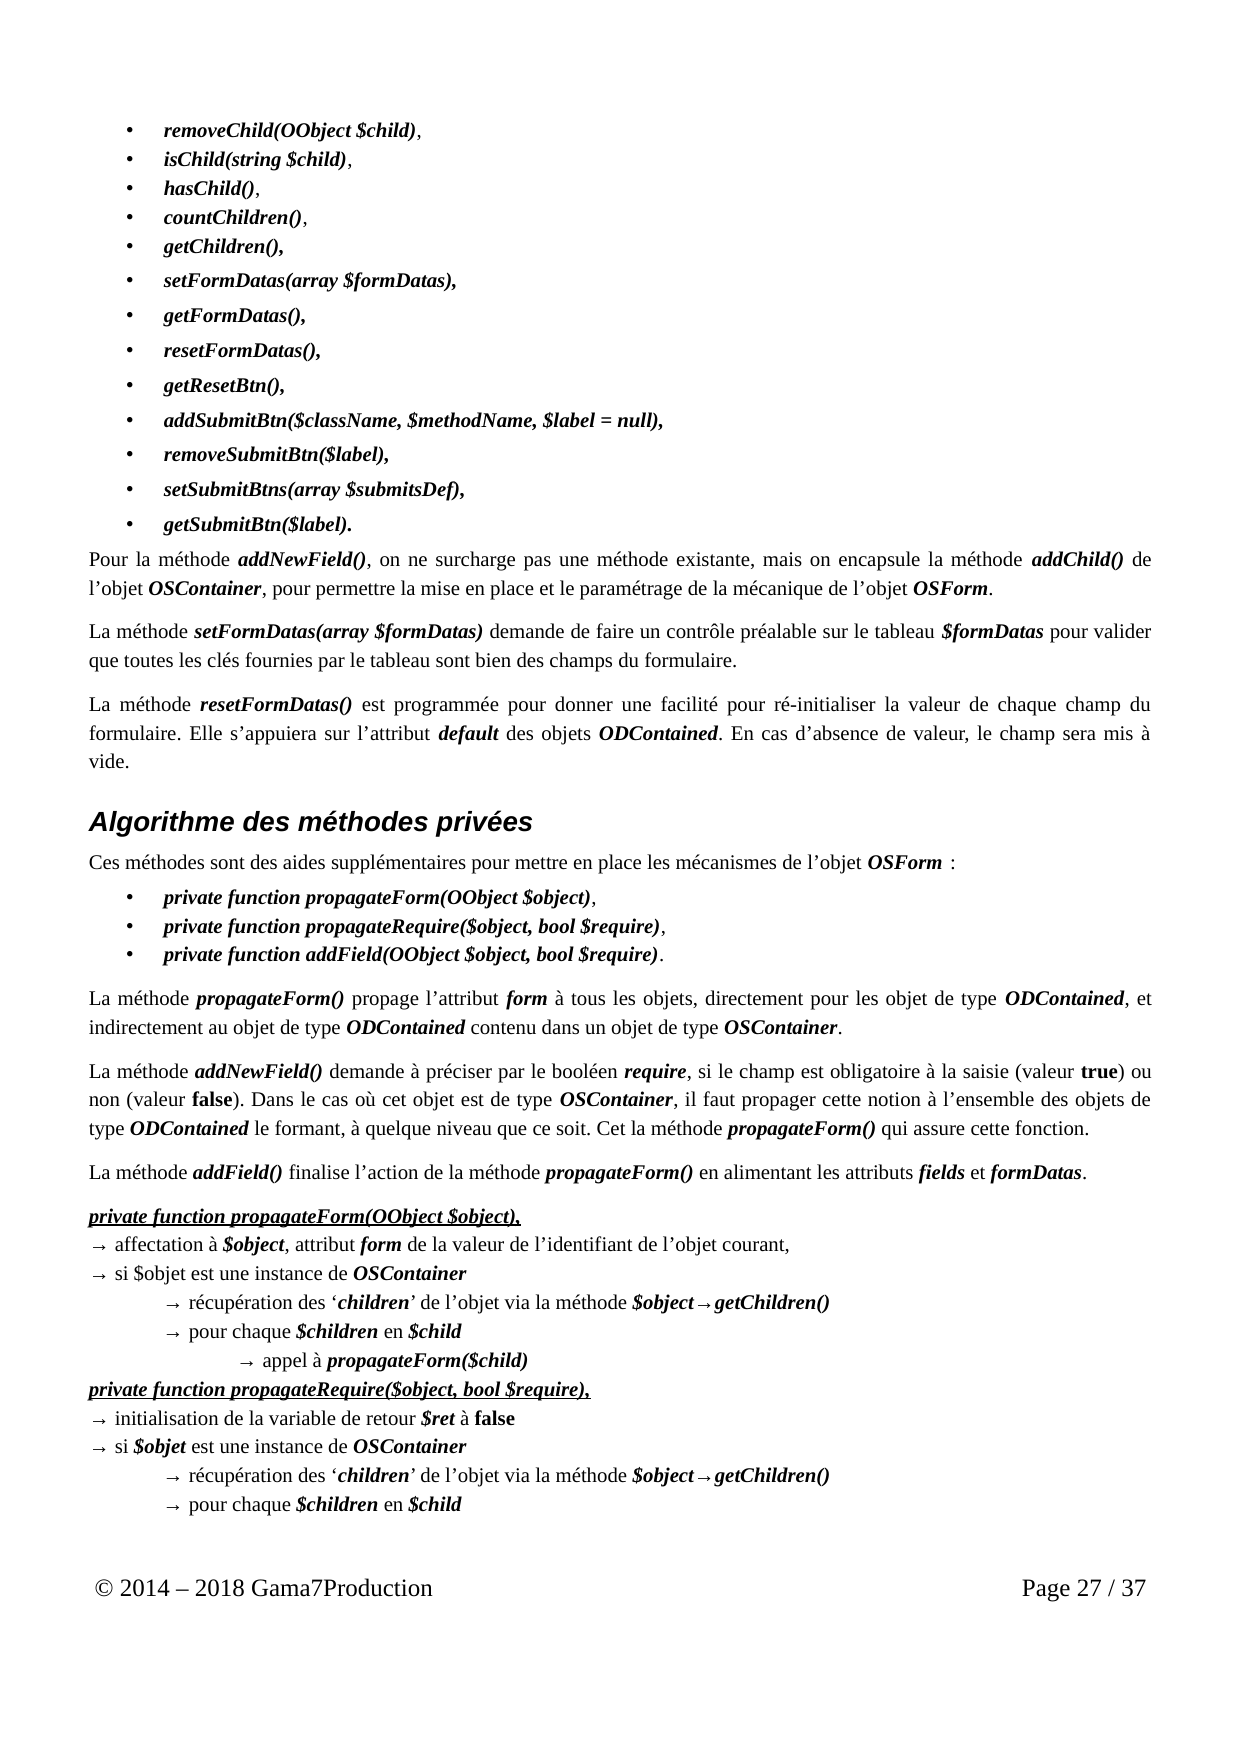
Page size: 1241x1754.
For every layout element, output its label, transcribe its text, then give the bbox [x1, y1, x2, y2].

list removeChild(OObject $child), [126, 118, 1152, 142]
list setFormDatas(array $formDatas), [126, 268, 1152, 292]
list getChildren(), [126, 233, 1152, 258]
text → affectation à $object, attribut form de la valeur de l’identifiant de l’objet courant, [88, 1232, 1152, 1256]
text Ces méthodes sont des aides supplémentaires pour mettre en place les mécanismes de l’objet OSForm : [88, 850, 1152, 874]
list getSubmitBtn($label). [126, 512, 1152, 536]
list addSubmitBtn($className, $methodName, $label = null), [126, 407, 1152, 432]
subtitle Algorithme des méthodes privées [88, 806, 1152, 837]
list hasChild(), [126, 176, 1152, 200]
text La méthode setFormDatas(array $formDatas) demande de faire un contrôle préalable sur le tableau $formDatas pour valider que toutes les clés fournies par le tableau sont bien des champs du formulaire. [88, 619, 1152, 672]
list resetFormDatas(), [126, 338, 1152, 362]
text La méthode addField() finalise l’action de la méthode propagateForm() en alimentant les attributs fields et formDatas. [88, 1160, 1152, 1184]
list private function propagateForm(OObject $object), [126, 885, 1152, 909]
text private function propagateForm(OObject $object), [88, 1203, 1152, 1228]
text → pour chaque $children en $child [88, 1492, 1152, 1516]
text → si $objet est une instance de OSContainer [88, 1261, 1152, 1285]
list private function propagateRequire($object, bool $require), [126, 913, 1152, 938]
text → si $objet est une instance de OSContainer [88, 1434, 1152, 1458]
text → récupération des ‘children’ de l’objet via la méthode $object→getChildren() [88, 1463, 1152, 1487]
list removeSubmitBtn($label), [126, 442, 1152, 466]
list private function addField(OObject $object, bool $require). [126, 942, 1152, 966]
text → pour chaque $children en $child [88, 1319, 1152, 1343]
text → initialisation de la variable de retour $ret à false [88, 1406, 1152, 1429]
list countChildren(), [126, 205, 1152, 229]
text private function propagateRequire($object, bool $require), [88, 1377, 1152, 1401]
text → appel à propagateForm($child) [88, 1348, 1152, 1372]
text La méthode resetFormDatas() est programmée pour donner une facilité pour ré-initialiser la valeur de chaque champ du formulaire. Elle s’appuiera sur l’attribut default des objets ODContained. En cas d’absence de valeur, le champ sera mis à vide. [88, 692, 1152, 773]
text Pour la méthode addNewField(), on ne surcharge pas une méthode existante, mais on encapsule la méthode addChild() de l’objet OSContainer, pour permettre la mise en place et le paramétrage de la mécanique de l’objet OSForm. [88, 547, 1152, 599]
list isChild(string $child), [126, 147, 1152, 171]
list getFormDatas(), [126, 303, 1152, 327]
text La méthode addNewField() demande à préciser par le booléen require, si le champ est obligatoire à la saisie (valeur true) ou non (valeur false). Dans le cas où cet objet est de type OSContainer, il faut propager cette notion à l’ensemble des objets de type ODContained le formant, à quelque niveau que ce soit. Cet la méthode propagateForm() qui assure cette fonction. [88, 1058, 1152, 1140]
text La méthode propagateForm() propage l’attribut form à tous les objets, directement pour les objet de type ODContained, et indirectement au objet de type ODContained contenu dans un objet de type OSContainer. [88, 986, 1152, 1039]
list getResetBtn(), [126, 373, 1152, 397]
text → récupération des ‘children’ de l’objet via la méthode $object→getChildren() [88, 1290, 1152, 1314]
list setSubmitBtns(array $submitsDef), [126, 477, 1152, 501]
